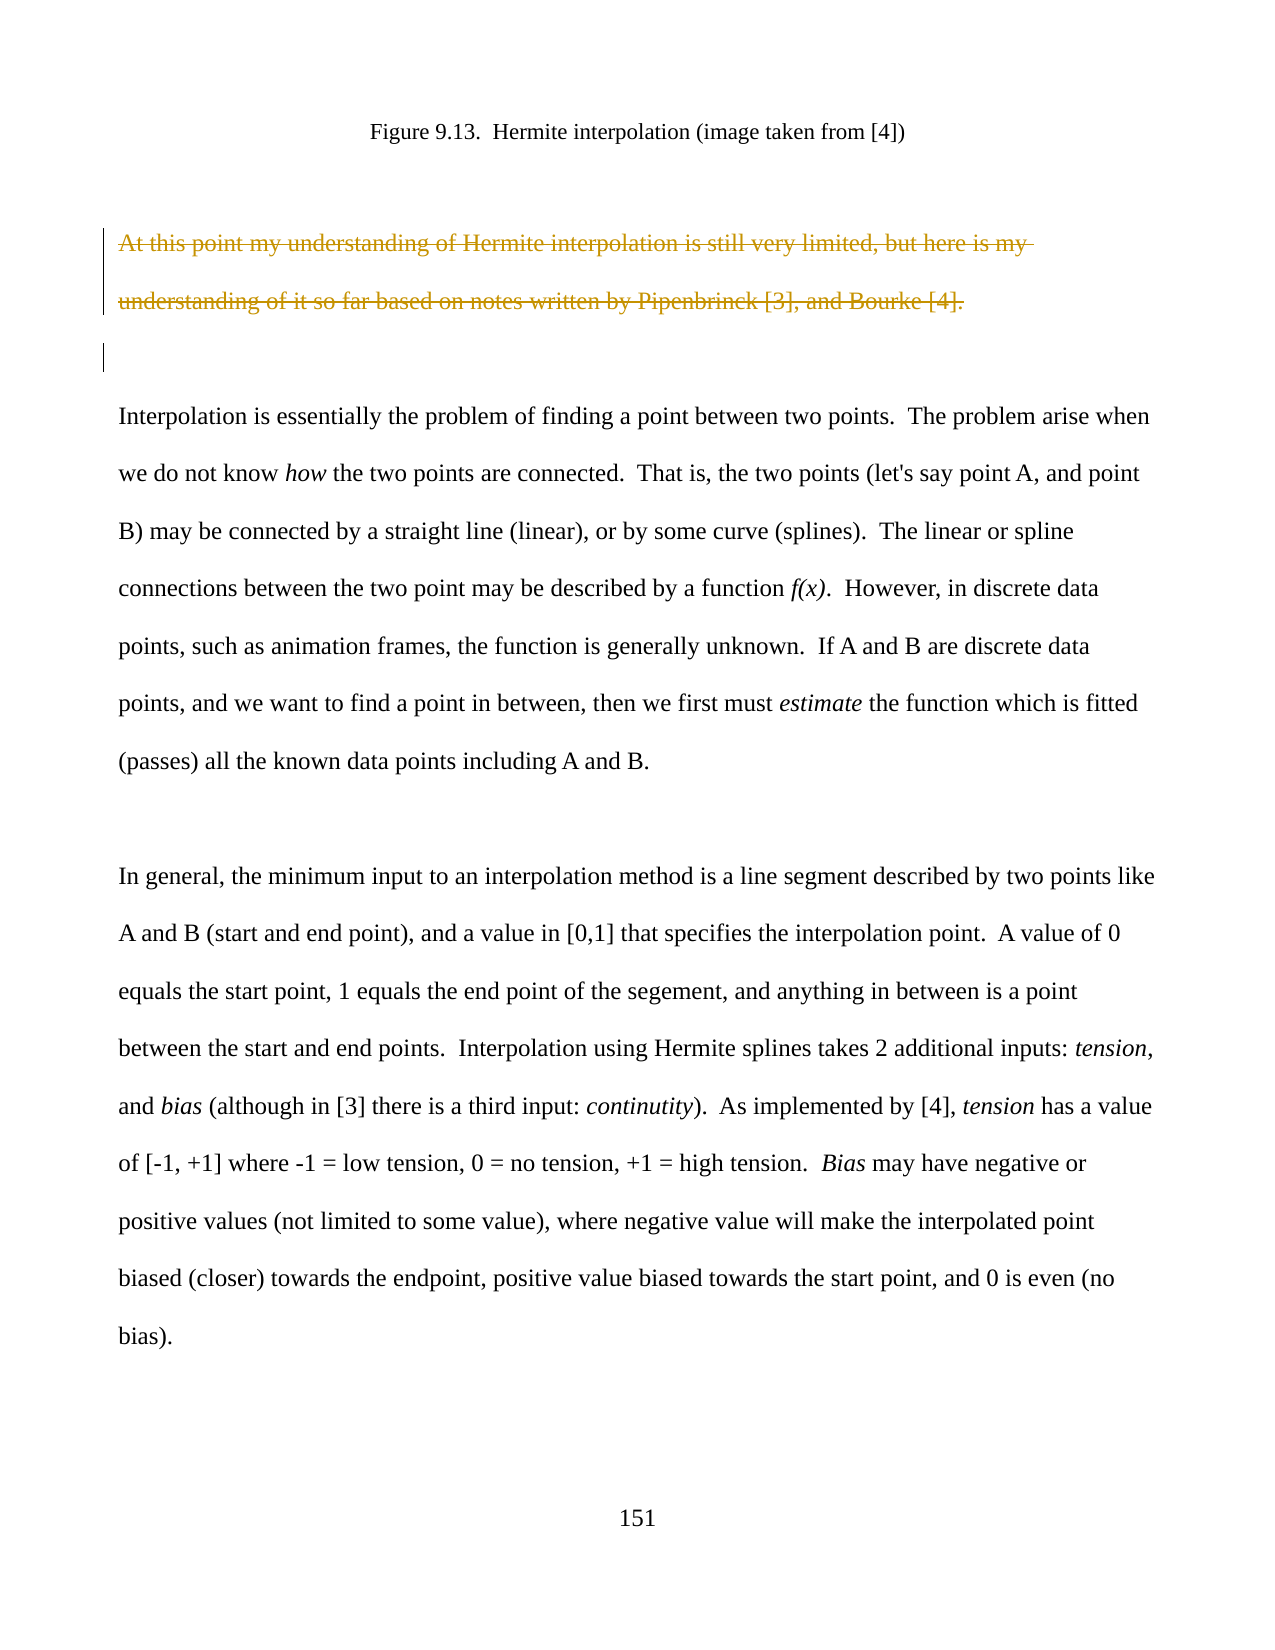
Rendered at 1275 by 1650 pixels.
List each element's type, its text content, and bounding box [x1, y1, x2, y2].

text Interpolation is essentially the problem of finding a point between two points. The problem arise when we do not know how the two points are connected. That is, the two points (let's say point A, and point B) may be connected by a straight line (linear), or by some curve (splines). The linear or spline connections between the two point may be described by a function f(x). However, in discrete data points, such as animation frames, the function is generally unknown. If A and B are discrete data points, and we want to find a point in between, then we first must estimate the function which is fitted (passes) all the known data points including A and B. [118, 401, 1157, 774]
text Figure 9.13. Hermite interpolation (image taken from [4]) [118, 118, 1157, 144]
text In general, the minimum input to an interpolation method is a line segment described by two points like A and B (start and end point), and a value in [0,1] that specifies the interpolation point. A value of 0 equals the start point, 1 equals the end point of the segement, and anything in between is a point between the start and end points. Interpolation using Hermite splines takes 2 additional inputs: tension, and bias (although in [3] there is a third input: continutity). As implemented by [4], tension has a value of [-1, +1] where -1 = low tension, 0 = no tension, +1 = high tension. Bias may have negative or positive values (not limited to some value), where negative value will make the interpolated point biased (closer) towards the endpoint, positive value biased towards the start point, and 0 is even (no bias). [118, 861, 1157, 1349]
